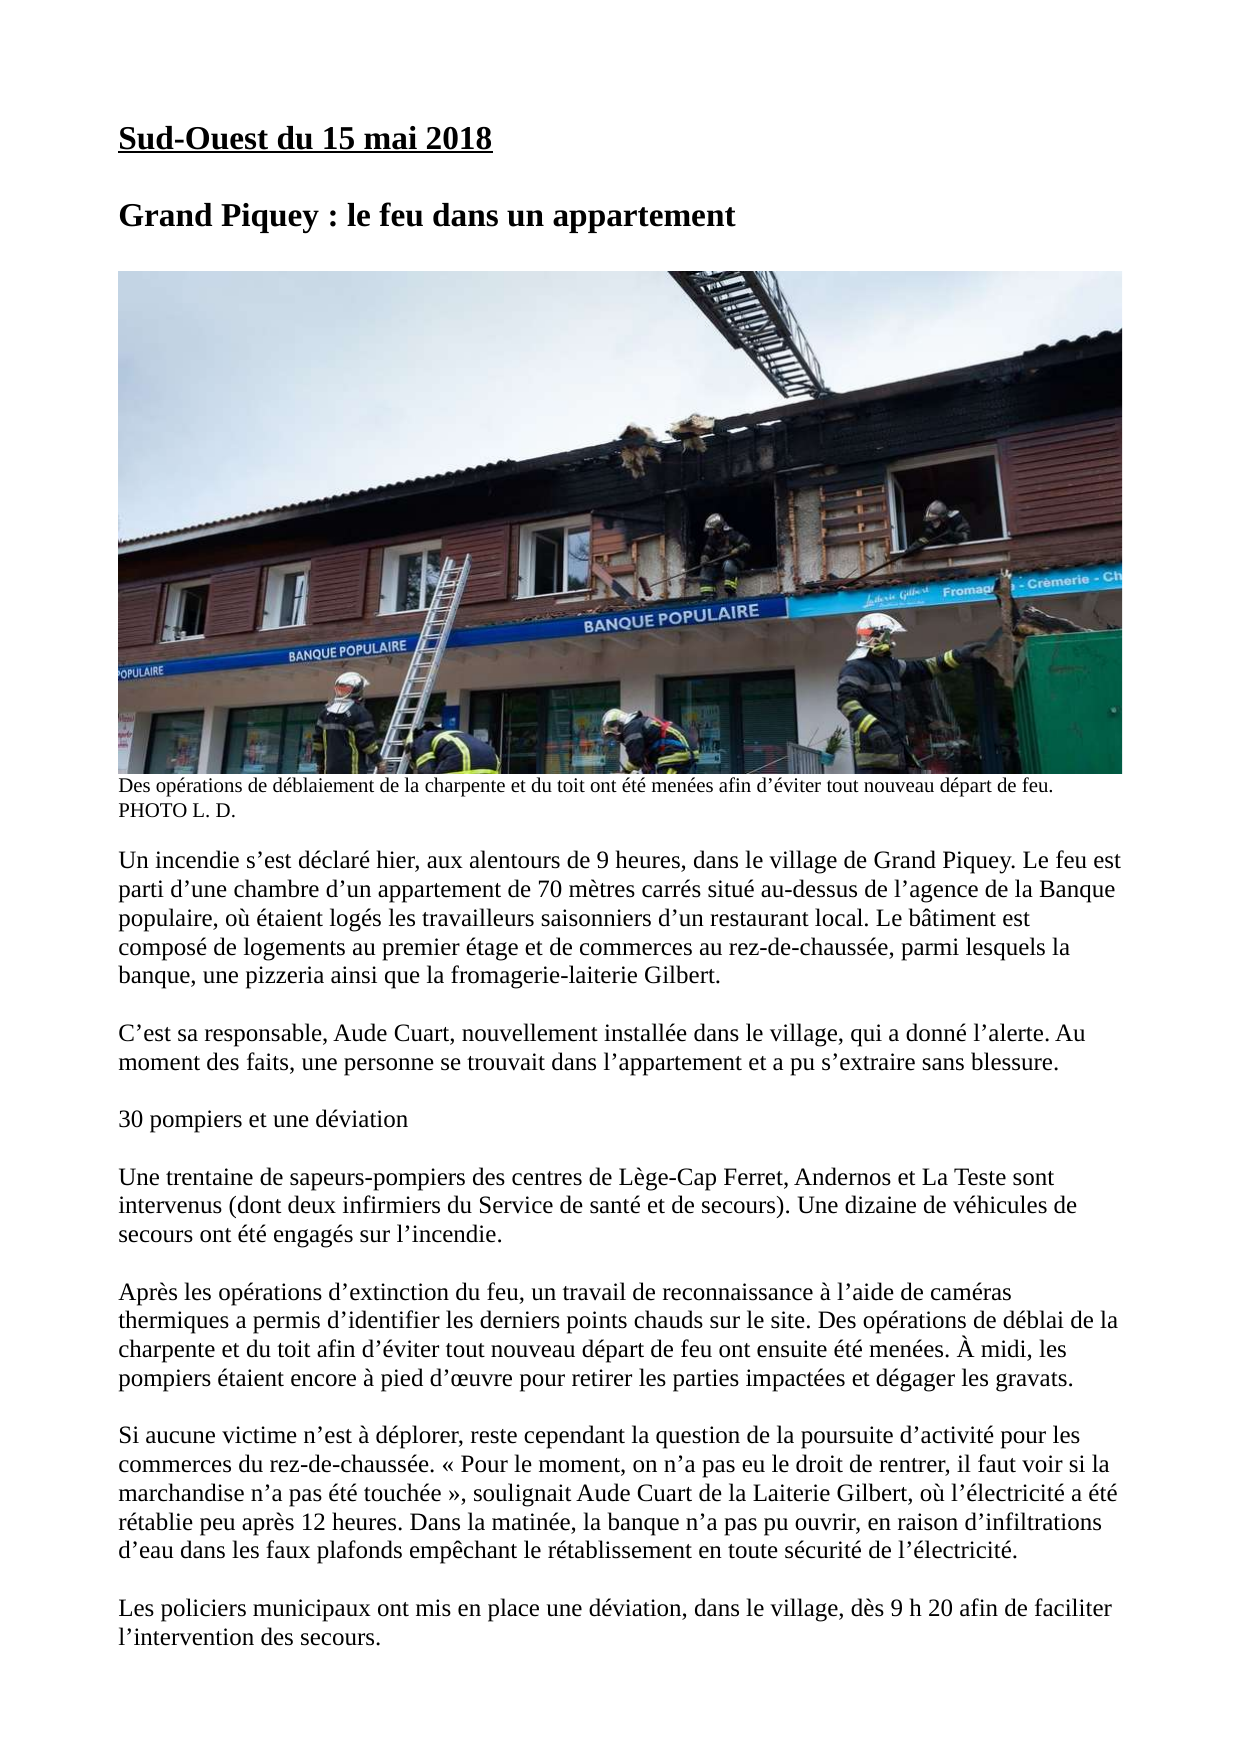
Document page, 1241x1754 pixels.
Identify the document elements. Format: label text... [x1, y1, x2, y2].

text C’est sa responsable, Aude Cuart, nouvellement installée dans le village, qui a donné l’alerte. Au moment des faits, une personne se trouvait dans l’appartement et a pu s’extraire sans blessure. [118, 1018, 1122, 1076]
picture [1101, 571, 1123, 583]
text Un incendie s’est déclaré hier, aux alentours de 9 heures, dans le village de Grand Piquey. Le feu est parti d’une chambre d’un appartement de 70 mètres carrés situé au-dessus de l’agence de la Banque populaire, où étaient logés les travailleurs saisonniers d’un restaurant local. Le bâtiment est composé de logements au premier étage et de commerces au rez-de-chaussée, parmi lesquels la banque, une pizzeria ainsi que la fromagerie-laiterie Gilbert. [118, 846, 1122, 989]
text 30 pompiers et une déviation [118, 1104, 1122, 1133]
text Si aucune victime n’est à déplorer, reste cependant la question de la poursuite d’activité pour les commerces du rez-de-chaussée. « Pour le moment, on n’a pas eu le droit de rentrer, il faut voir si la marchandise n’a pas été touchée », soulignait Aude Cuart de la Laiterie Gilbert, où l’électricité a été rétablie peu après 12 heures. Dans la matinée, la banque n’a pas pu ouvrir, en raison d’infiltrations d’eau dans les faux plafonds empêchant le rétablissement en toute sécurité de l’électricité. [118, 1421, 1122, 1564]
text Après les opérations d’extinction du feu, un travail de reconnaissance à l’aide de caméras thermiques a permis d’identifier les derniers points chauds sur le site. Des opérations de déblai de la charpente et du toit afin d’éviter tout nouveau départ de feu ont ensuite été menées. À midi, les pompiers étaient encore à pied d’œuvre pour retirer les parties impactées et dégager les gravats. [118, 1277, 1122, 1392]
text Grand Piquey : le feu dans un appartement [118, 195, 1122, 233]
picture [118, 271, 1123, 774]
text PHOTO L. D. [118, 797, 1122, 822]
text Des opérations de déblaiement de la charpente et du toit ont été menées afin d’éviter tout nouveau départ de feu. [118, 774, 1122, 797]
picture [1026, 575, 1099, 590]
text Les policiers municipaux ont mis en place une déviation, dans le village, dès 9 h 20 afin de faciliter l’intervention des secours. [118, 1593, 1122, 1651]
text Sud-Ouest du 15 mai 2018 [118, 118, 1122, 156]
text Une trentaine de sapeurs-pompiers des centres de Lège-Cap Ferret, Andernos et La Teste sont intervenus (dont deux infirmiers du Service de santé et de secours). Une dizaine de véhicules de secours ont été engagés sur l’incendie. [118, 1162, 1122, 1248]
